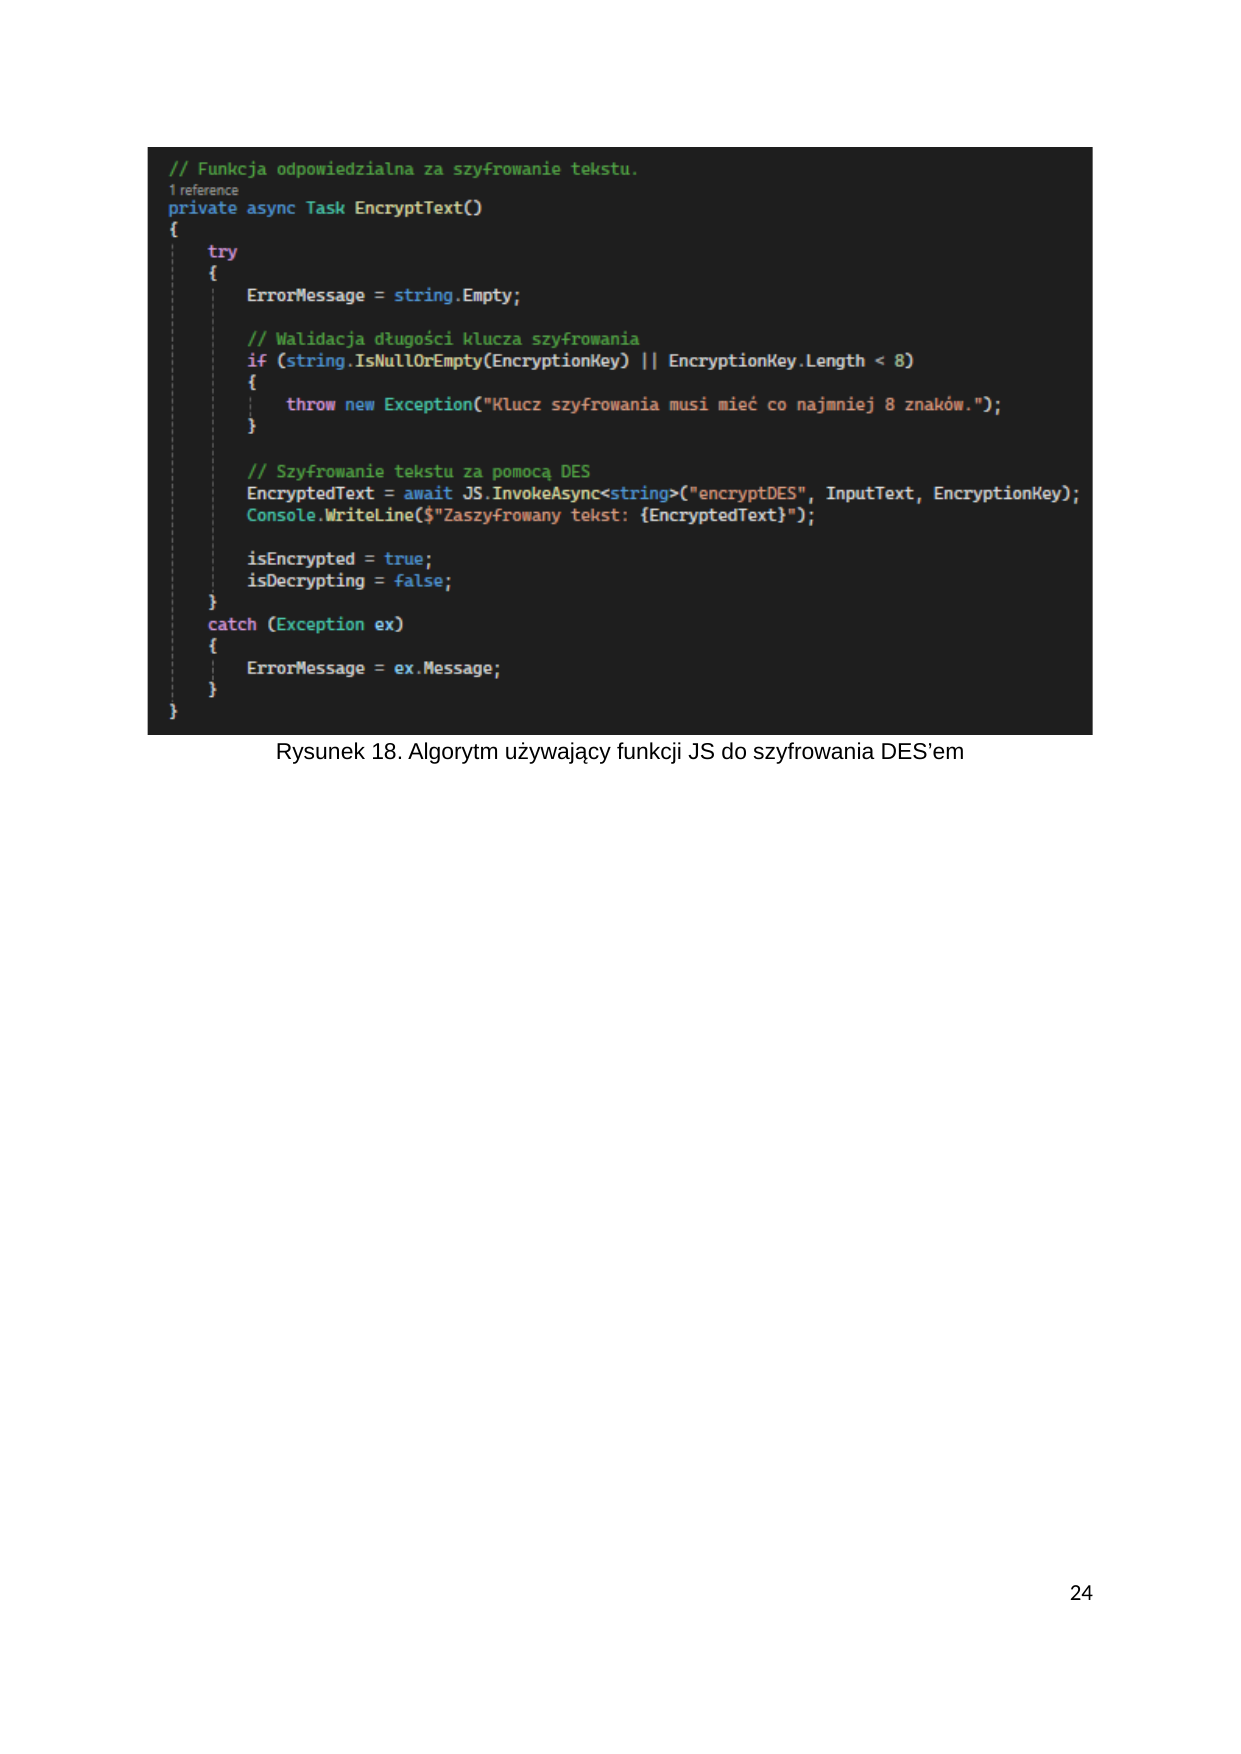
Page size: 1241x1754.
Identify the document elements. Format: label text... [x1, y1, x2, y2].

picture [147, 147, 1093, 735]
text Rysunek 18. Algorytm używający funkcji JS do szyfrowania DES’em [148, 735, 1093, 765]
